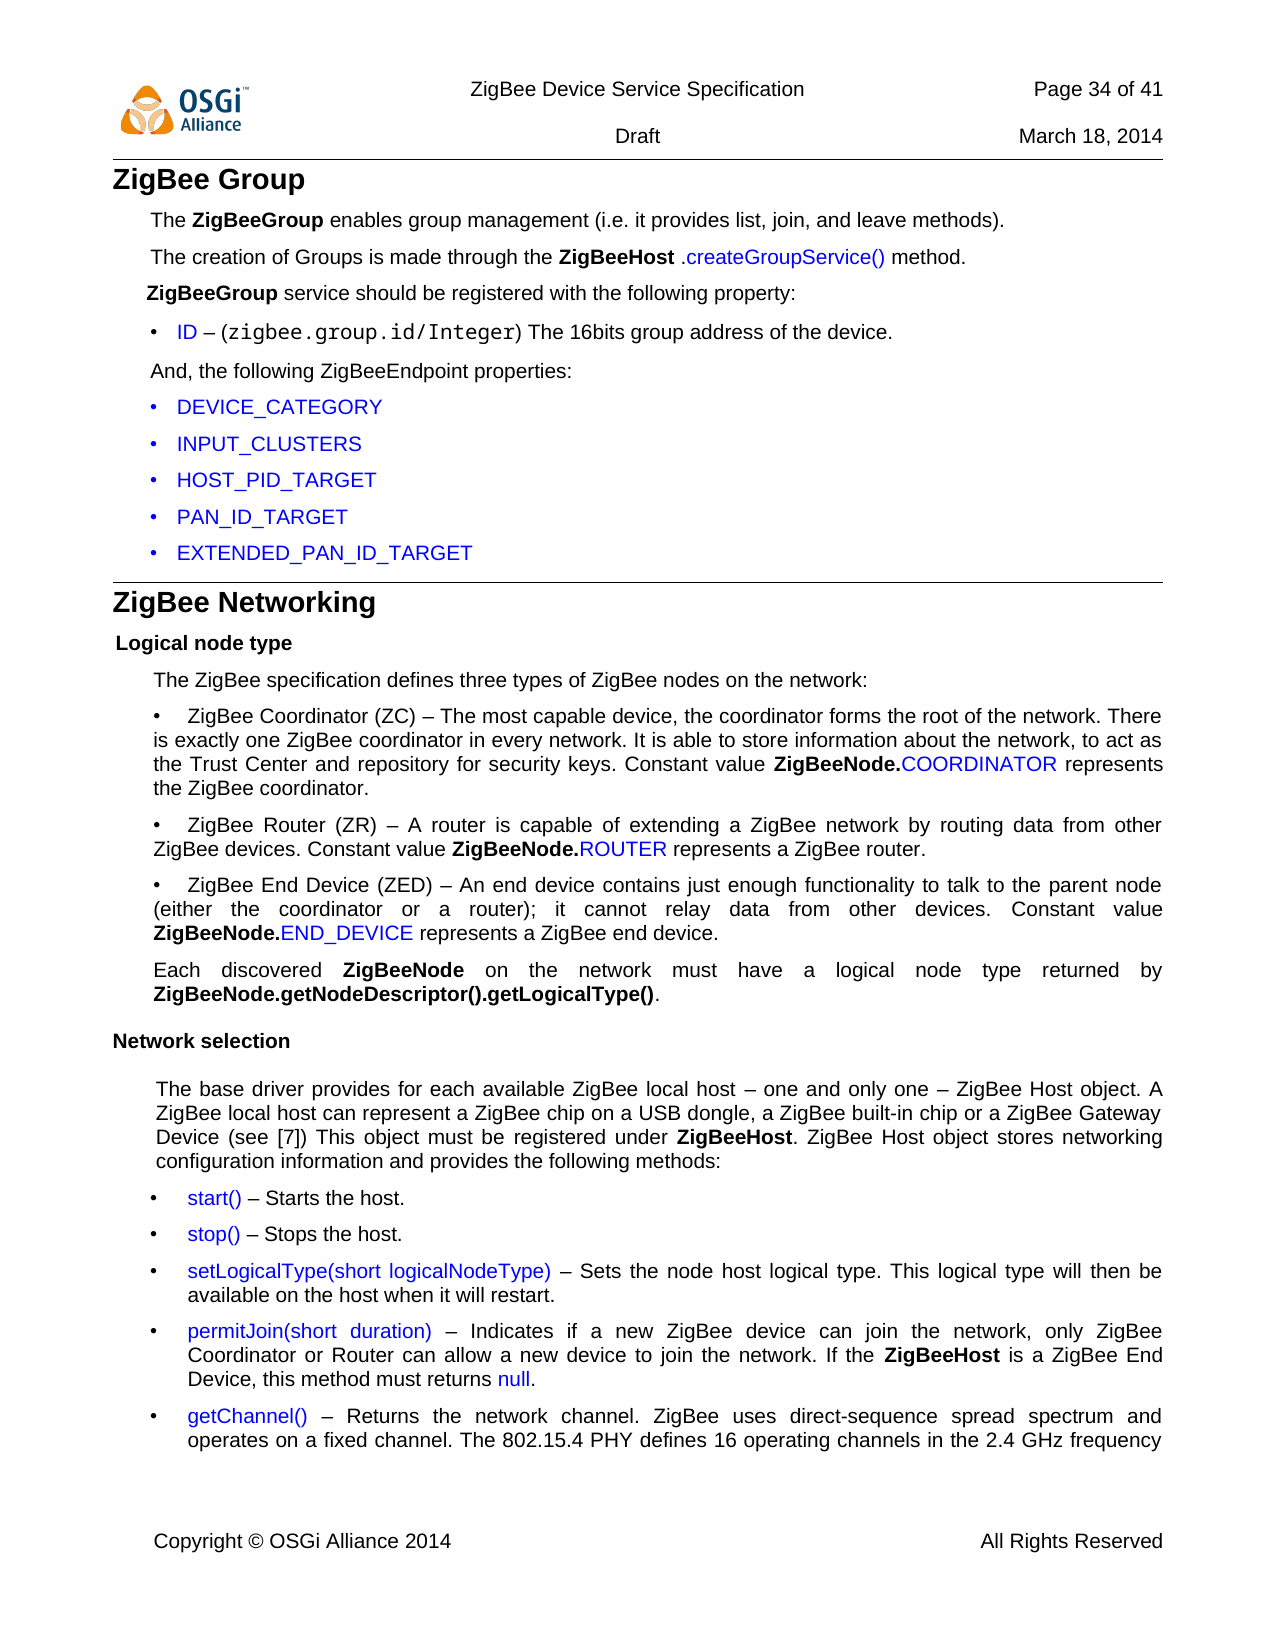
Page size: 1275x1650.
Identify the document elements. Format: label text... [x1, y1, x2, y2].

list stop() – Stops the host. [150, 1222, 1163, 1246]
text The ZigBeeGroup enables group management (i.e. it provides list, join, and leave methods). [150, 208, 1163, 232]
text ZigBeeGroup service should be registered with the following property: [146, 281, 1163, 305]
subtitle ZigBee Networking [112, 583, 1163, 618]
list ID – (zigbee.group.id/Integer) The 16bits group address of the device. [150, 317, 1163, 346]
list Network selection [112, 1029, 1163, 1053]
list DEVICE_CATEGORY [150, 395, 1163, 419]
subtitle ZigBee Group [112, 160, 1163, 196]
text Logical node type [115, 631, 1163, 655]
text The base driver provides for each available ZigBee local host – one and only one – ZigBee Host object. A ZigBee local host can represent a ZigBee chip on a USB dongle, a ZigBee built-in chip or a ZigBee Gateway Device (see [7].) This object must be registered under ZigBeeHost. ZigBee Host object stores networking configuration information and provides the following methods: [156, 1077, 1163, 1173]
list EXTENDED_PAN_ID_TARGET [150, 541, 1163, 565]
list getChannel() – Returns the network channel. ZigBee uses direct-sequence spread spectrum and operates on a fixed channel. The 802.15.4 PHY defines 16 operating channels in the 2.4 GHz frequency [150, 1404, 1163, 1452]
text The creation of Groups is made through the ZigBeeHost .createGroupService() method. [150, 244, 1163, 268]
list ZigBee End Device (ZED) – An end device contains just enough functionality to talk to the parent node (either the coordinator or a router); it cannot relay data from other devices. Constant value ZigBeeNode.END_DEVICE represents a ZigBee end device. [153, 873, 1163, 945]
list ZigBee Router (ZR) – A router is capable of extending a ZigBee network by routing data from other ZigBee devices. Constant value ZigBeeNode.ROUTER represents a ZigBee router. [153, 812, 1163, 860]
list Each discovered ZigBeeNode on the network must have a logical node type returned by ZigBeeNode.getNodeDescriptor().getLogicalType(). [153, 957, 1163, 1005]
list PAN_ID_TARGET [150, 504, 1163, 529]
list setLogicalType(short logicalNodeType) – Sets the node host logical type. This logical type will then be available on the host when it will restart. [150, 1259, 1163, 1307]
list ZigBee Coordinator (ZC) – The most capable device, the coordinator forms the root of the network. There is exactly one ZigBee coordinator in every network. It is able to store information about the network, to act as the Trust Center and repository for security keys. Constant value ZigBeeNode.COORDINATOR represents the ZigBee coordinator. [153, 704, 1163, 800]
list INPUT_CLUSTERS [150, 431, 1163, 456]
text The ZigBee specification defines three types of ZigBee nodes on the network: [153, 667, 1163, 691]
text And, the following ZigBeeEndpoint properties: [150, 358, 1163, 382]
list start() – Starts the host. [150, 1186, 1163, 1209]
list HOST_PID_TARGET [150, 468, 1163, 492]
picture [113, 78, 257, 142]
list permitJoin(short duration) – Indicates if a new ZigBee device can join the network, only ZigBee Coordinator or Router can allow a new device to join the network. If the ZigBeeHost is a ZigBee End Device, this method must returns null. [150, 1319, 1163, 1391]
